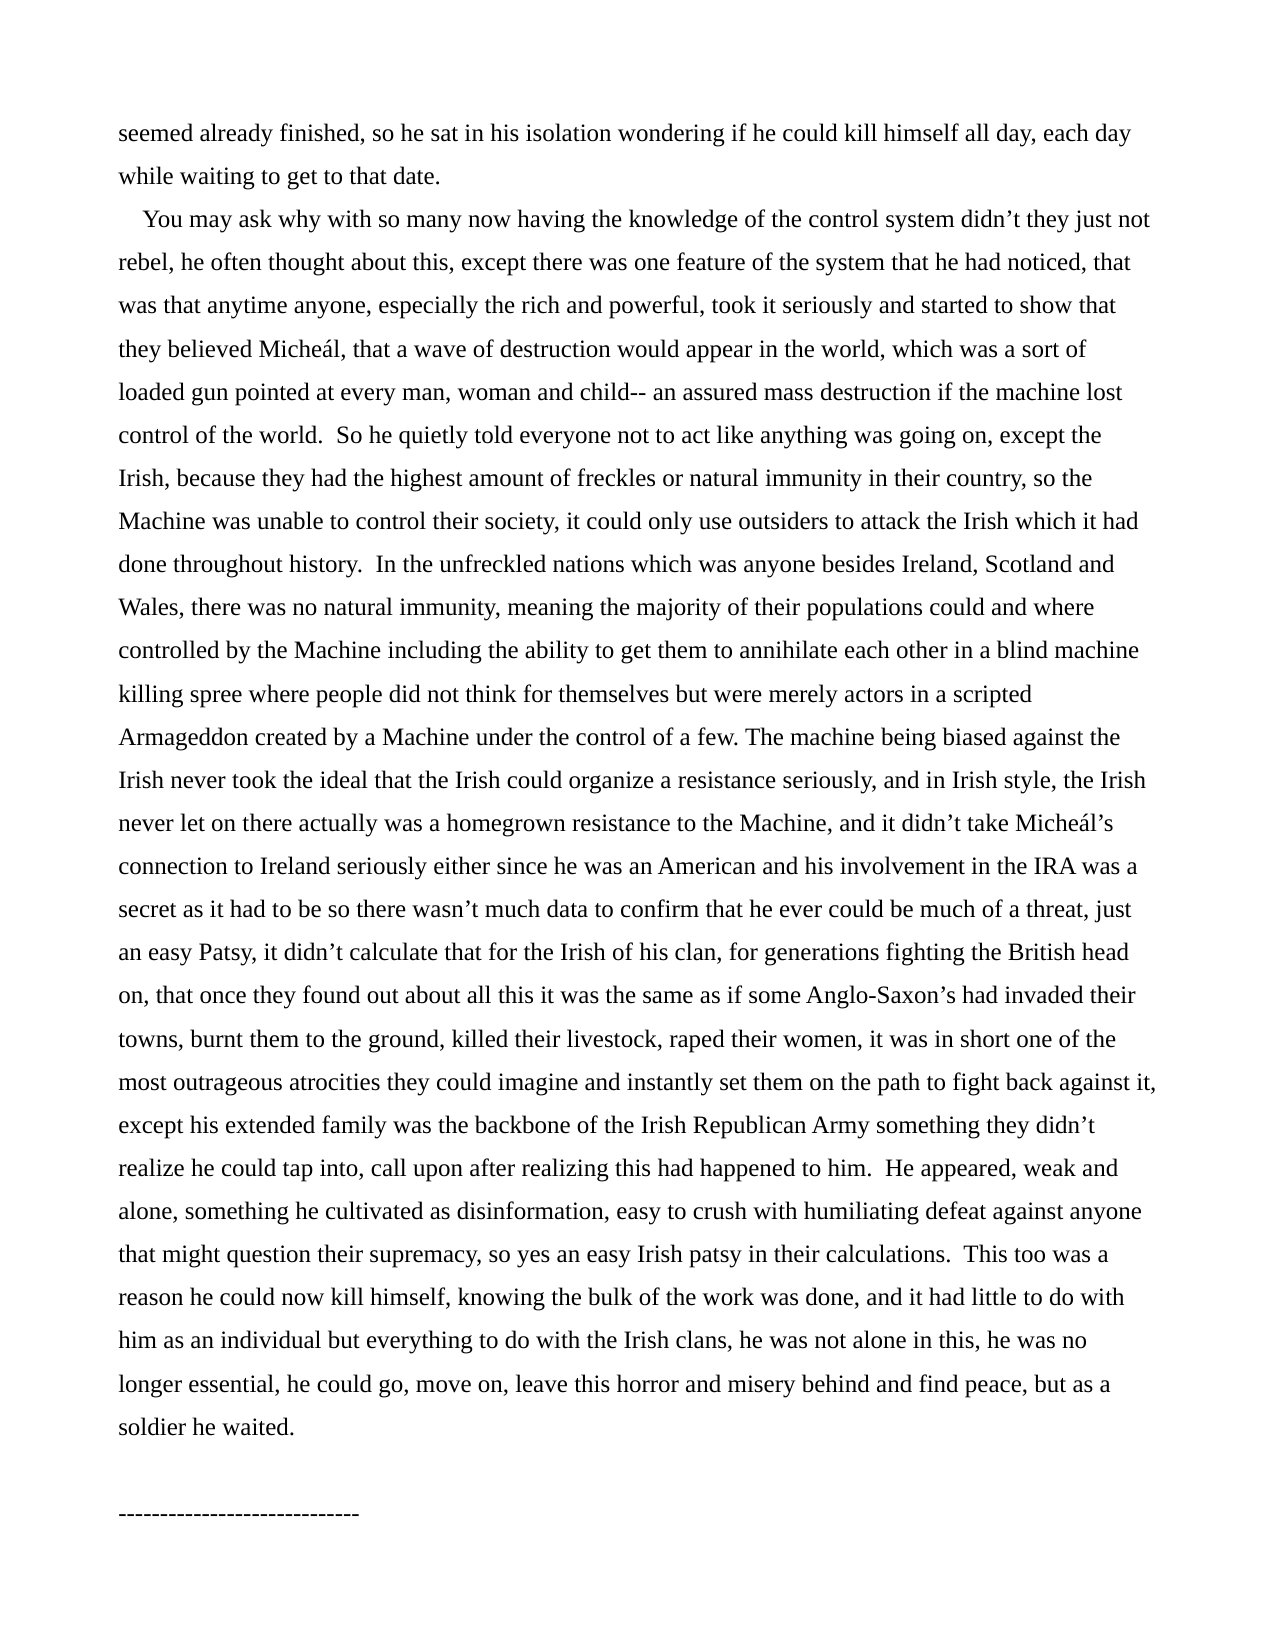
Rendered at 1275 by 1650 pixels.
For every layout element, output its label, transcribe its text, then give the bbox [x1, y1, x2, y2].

text You may ask why with so many now having the knowledge of the control system didn’t they just not rebel, he often thought about this, except there was one feature of the system that he had noticed, that was that anytime anyone, especially the rich and powerful, took it seriously and started to show that they believed Micheál, that a wave of destruction would appear in the world, which was a sort of loaded gun pointed at every man, woman and child-- an assured mass destruction if the machine lost control of the world. So he quietly told everyone not to act like anything was going on, except the Irish, because they had the highest amount of freckles or natural immunity in their country, so the Machine was unable to control their society, it could only use outsiders to attack the Irish which it had done throughout history. In the unfreckled nations which was anyone besides Ireland, Scotland and Wales, there was no natural immunity, meaning the majority of their populations could and where controlled by the Machine including the ability to get them to annihilate each other in a blind machine killing spree where people did not think for themselves but were merely actors in a scripted Armageddon created by a Machine under the control of a few. The machine being biased against the Irish never took the ideal that the Irish could organize a resistance seriously, and in Irish style, the Irish never let on there actually was a homegrown resistance to the Machine, and it didn’t take Micheál’s connection to Ireland seriously either since he was an American and his involvement in the IRA was a secret as it had to be so there wasn’t much data to confirm that he ever could be much of a threat, just an easy Patsy, it didn’t calculate that for the Irish of his clan, for generations fighting the British head on, that once they found out about all this it was the same as if some Anglo-Saxon’s had invaded their towns, burnt them to the ground, killed their livestock, raped their women, it was in short one of the most outrageous atrocities they could imagine and instantly set them on the path to fight back against it, except his extended family was the backbone of the Irish Republican Army something they didn’t realize he could tap into, call upon after realizing this had happened to him. He appeared, weak and alone, something he cultivated as disinformation, easy to crush with humiliating defeat against anyone that might question their supremacy, so yes an easy Irish patsy in their calculations. This too was a reason he could now kill himself, knowing the bulk of the work was done, and it had little to do with him as an individual but everything to do with the Irish clans, he was not alone in this, he was no longer essential, he could go, move on, leave this horror and misery behind and find peace, but as a soldier he waited. [118, 204, 1157, 1441]
text ----------------------------- [118, 1498, 1157, 1527]
text seemed already finished, so he sat in his isolation wondering if he could kill himself all day, each day while waiting to get to that date. [118, 118, 1157, 190]
